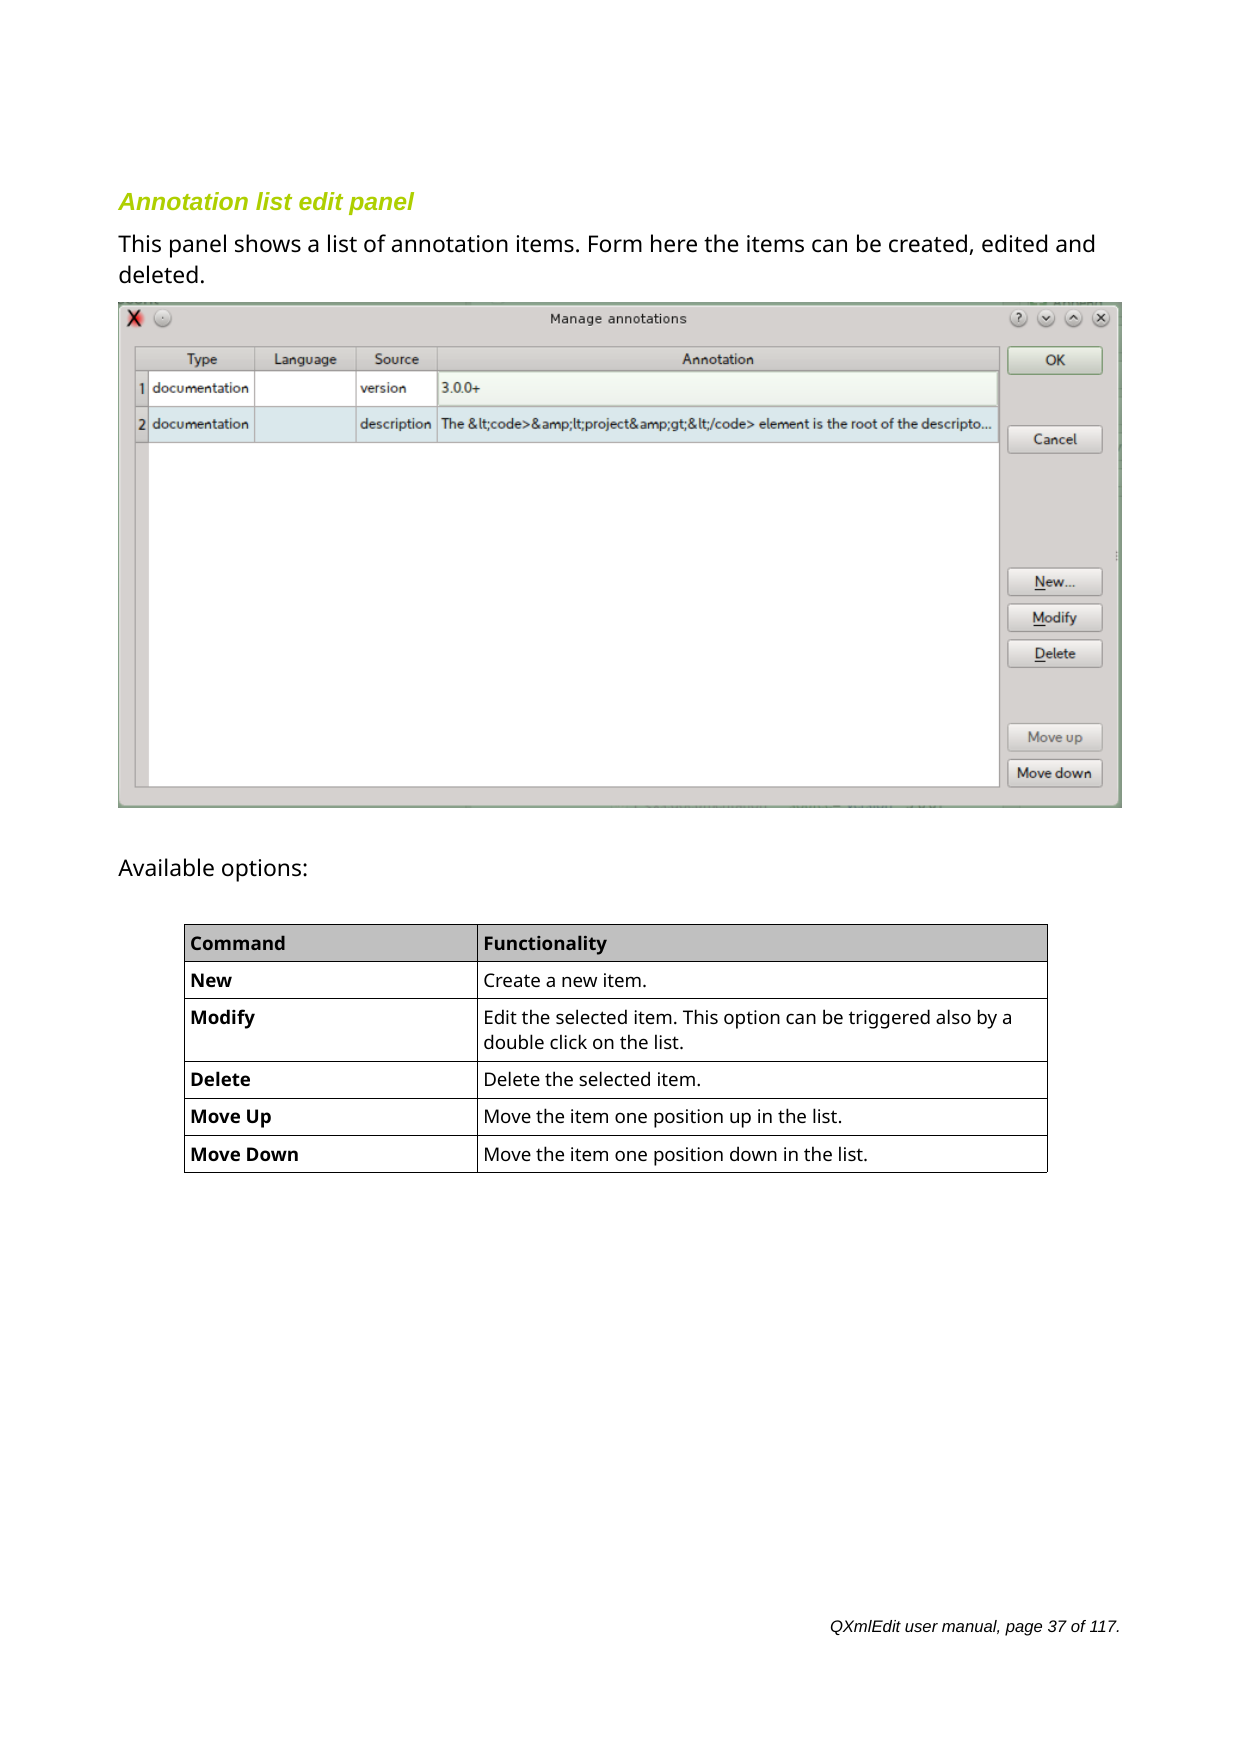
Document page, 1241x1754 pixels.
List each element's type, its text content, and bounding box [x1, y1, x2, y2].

table_cell Create a new item. [478, 962, 1047, 998]
picture [118, 302, 1122, 808]
table_cell Move Down [185, 1136, 477, 1172]
table_cell New [185, 962, 477, 998]
table_header Functionality [478, 925, 1047, 961]
text Available options: [118, 852, 1122, 883]
table_header Command [185, 925, 477, 961]
table_cell Move the item one position up in the list. [478, 1099, 1047, 1135]
text This panel shows a list of annotation items. Form here the items can be created, edited and deleted. [118, 228, 1122, 290]
table_cell Move Up [185, 1099, 477, 1135]
table_cell Modify [185, 999, 477, 1061]
table_cell Edit the selected item. This option can be triggered also by a double click on the list. [478, 999, 1047, 1061]
table_cell Delete [185, 1062, 477, 1098]
table_cell Delete the selected item. [478, 1062, 1047, 1098]
table_cell Move the item one position down in the list. [478, 1136, 1047, 1172]
subtitle Annotation list edit panel [118, 187, 1122, 215]
